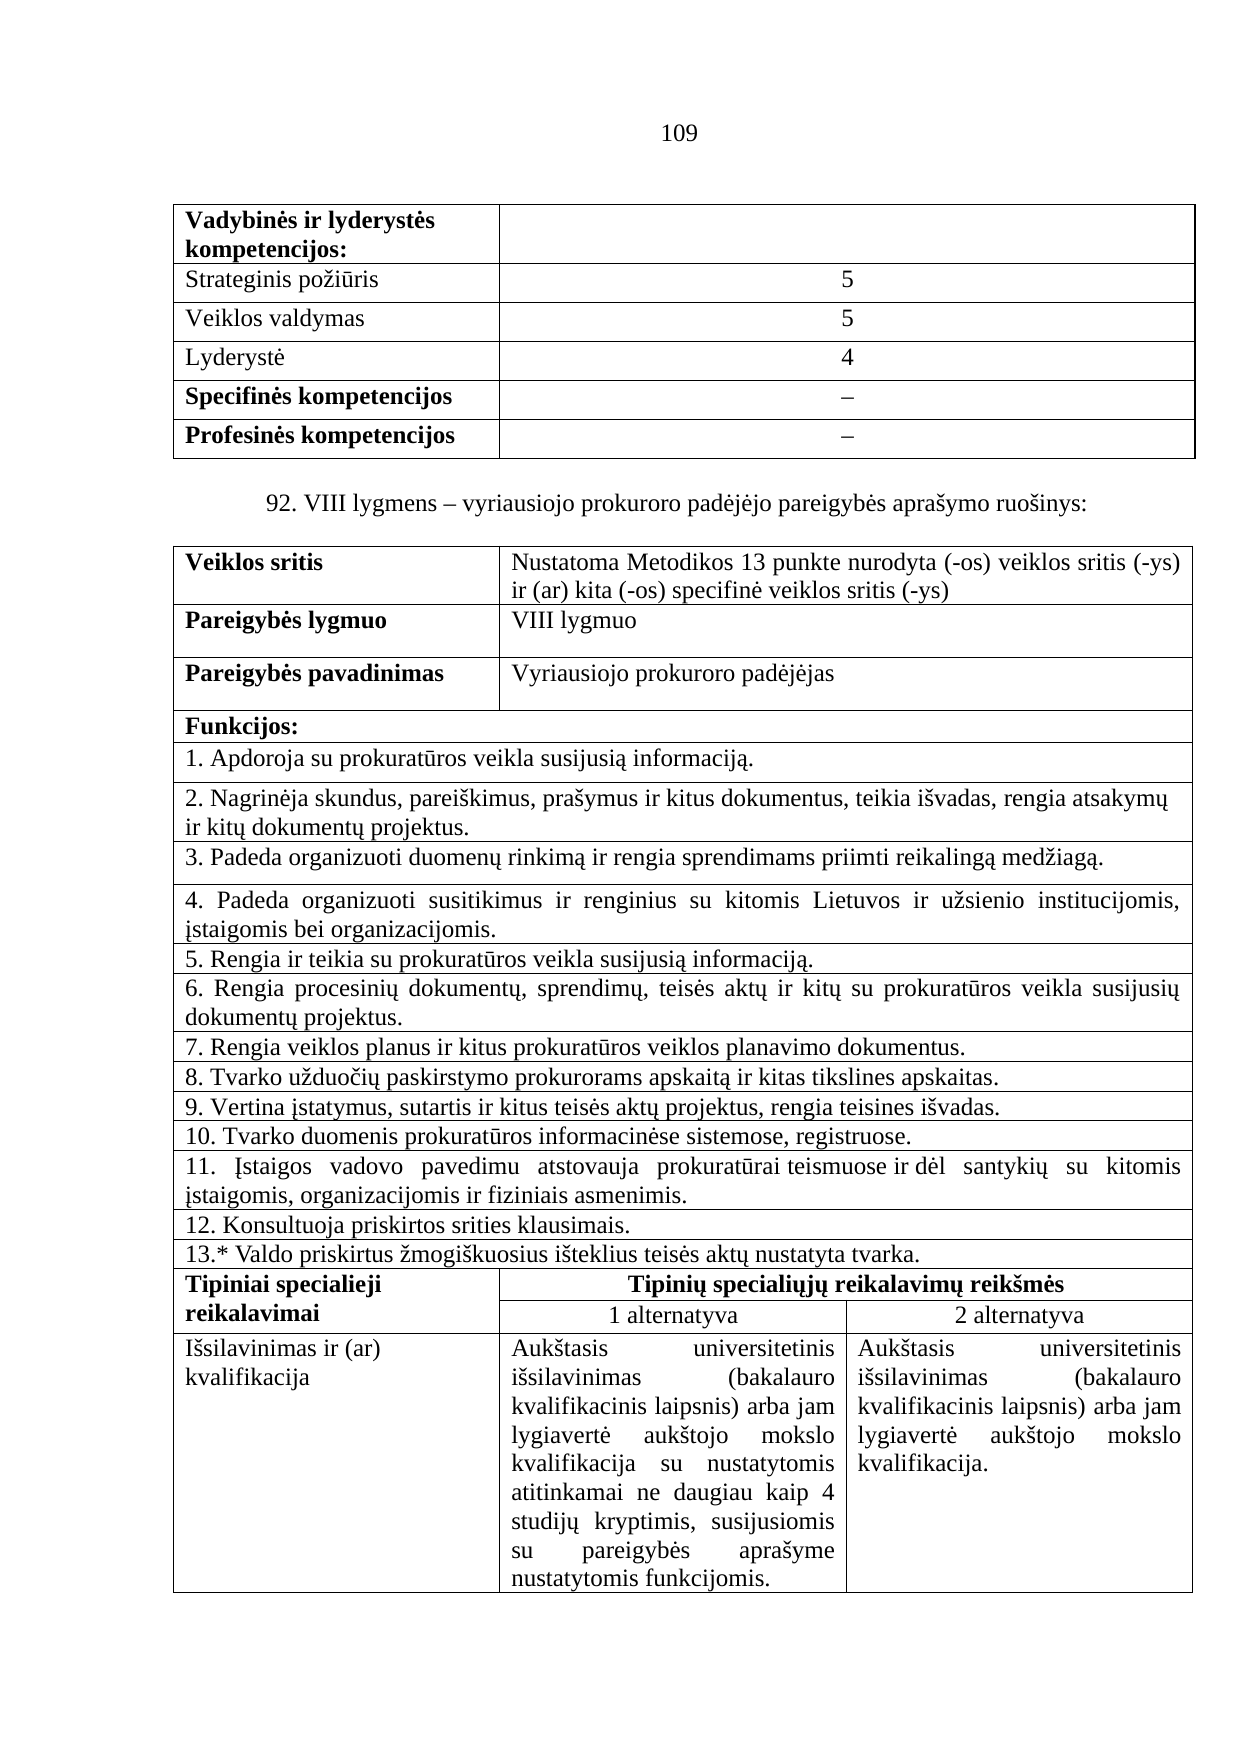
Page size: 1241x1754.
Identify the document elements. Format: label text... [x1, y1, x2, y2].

table_cell Veiklos valdymas [174, 303, 499, 341]
table_cell Aukštasis universitetinis išsilavinimas (bakalauro kvalifikacinis laipsnis) arba jam lygiavertė aukštojo mokslo kvalifikacija. [847, 1334, 1192, 1592]
table_cell Išsilavinimas ir (ar) kvalifikacija [174, 1334, 499, 1592]
table_cell 6. Rengia procesinių dokumentų, sprendimų, teisės aktų ir kitų su prokuratūros veikla susijusių dokumentų projektus. [174, 974, 1192, 1031]
table_cell Vyriausiojo prokuroro padėjėjas [500, 658, 1192, 710]
table_cell Funkcijos: [174, 711, 1192, 742]
table_cell Pareigybės lygmuo [174, 605, 499, 657]
table_cell Tipiniai specialieji reikalavimai [174, 1269, 499, 1332]
table_cell Specifinės kompetencijos [174, 381, 499, 419]
table_cell 8. Tvarko užduočių paskirstymo prokurorams apskaitą ir kitas tikslines apskaitas. [174, 1062, 1192, 1091]
table_cell 3. Padeda organizuoti duomenų rinkimą ir rengia sprendimams priimti reikalingą medžiagą. [174, 842, 1192, 884]
table_cell 12. Konsultuoja priskirtos srities klausimais. [174, 1210, 1192, 1238]
table_cell Aukštasis universitetinis išsilavinimas (bakalauro kvalifikacinis laipsnis) arba jam lygiavertė aukštojo mokslo kvalifikacija su nustatytomis atitinkamai ne daugiau kaip 4 studijų kryptimis, susijusiomis su pareigybės aprašyme nustatytomis funkcijomis. [500, 1334, 846, 1592]
table_cell 5. Rengia ir teikia su prokuratūros veikla susijusią informaciją. [174, 944, 1192, 972]
table_cell 1 alternatyva [500, 1301, 846, 1332]
table_cell 5 [500, 264, 1194, 302]
table_cell [500, 205, 1194, 263]
table_cell – [500, 420, 1194, 458]
table_cell 2 alternatyva [847, 1301, 1192, 1332]
table_cell Lyderystė [174, 342, 499, 380]
table_header Veiklos sritis [174, 547, 499, 604]
table_cell – [500, 381, 1194, 419]
table_cell Strateginis požiūris [174, 264, 499, 302]
table_cell Profesinės kompetencijos [174, 420, 499, 458]
table_cell 4. Padeda organizuoti susitikimus ir renginius su kitomis Lietuvos ir užsienio institucijomis, įstaigomis bei organizacijomis. [174, 885, 1192, 943]
table_cell 2. Nagrinėja skundus, pareiškimus, prašymus ir kitus dokumentus, teikia išvadas, rengia atsakymų ir kitų dokumentų projektus. [174, 783, 1192, 841]
table_header Nustatoma Metodikos 13 punkte nurodyta (-os) veiklos sritis (-ys) ir (ar) kita (-os) specifinė veiklos sritis (-ys) [500, 547, 1192, 604]
table_cell 10. Tvarko duomenis prokuratūros informacinėse sistemose, registruose. [174, 1121, 1192, 1150]
table_cell Vadybinės ir lyderystės kompetencijos: [174, 205, 499, 263]
table_cell 5 [500, 303, 1194, 341]
table_cell 7. Rengia veiklos planus ir kitus prokuratūros veiklos planavimo dokumentus. [174, 1032, 1192, 1061]
table_cell Pareigybės pavadinimas [174, 658, 499, 710]
text 92. VIII lygmens – vyriausiojo prokuroro padėjėjo pareigybės aprašymo ruošinys: [177, 488, 1181, 517]
table_cell 11. Įstaigos vadovo pavedimu atstovauja prokuratūrai teismuose ir dėl santykių su kitomis įstaigomis, organizacijomis ir fiziniais asmenimis. [174, 1151, 1192, 1209]
table_cell 9. Vertina įstatymus, sutartis ir kitus teisės aktų projektus, rengia teisines išvadas. [174, 1092, 1192, 1120]
table_cell VIII lygmuo [500, 605, 1192, 657]
table_cell Tipinių specialiųjų reikalavimų reikšmės [500, 1269, 1192, 1299]
table_cell 13.* Valdo priskirtus žmogiškuosius išteklius teisės aktų nustatyta tvarka. [174, 1240, 1192, 1268]
table_cell 4 [500, 342, 1194, 380]
table_cell 1. Apdoroja su prokuratūros veikla susijusią informaciją. [174, 743, 1192, 782]
